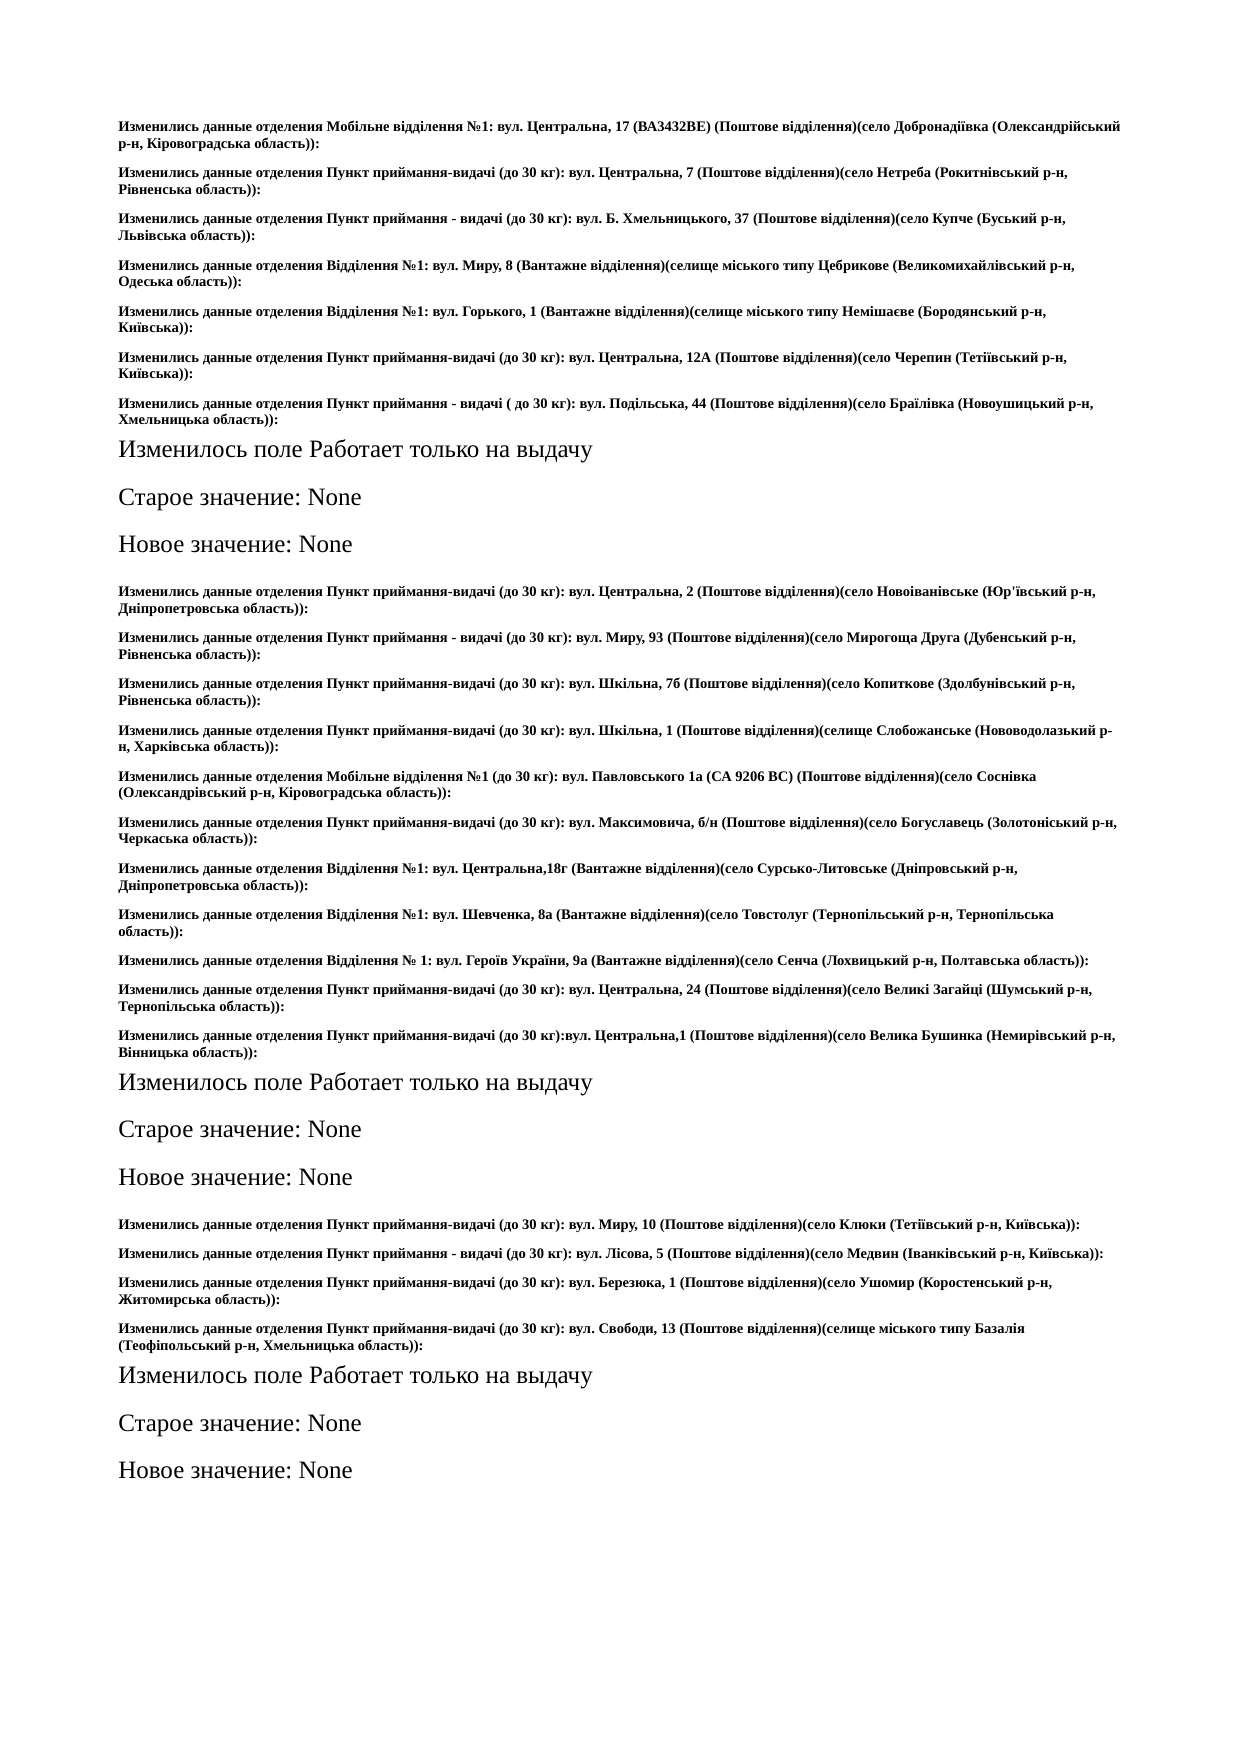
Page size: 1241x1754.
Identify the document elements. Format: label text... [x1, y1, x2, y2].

text Старое значение: None [118, 1114, 1122, 1143]
subtitle Изменились данные отделения Відділення №1: вул. Миру, 8 (Вантажне відділення)(селище міського типу Цебрикове (Великомихайлівський р-н, Одеська область)): [118, 256, 1122, 290]
subtitle Изменились данные отделения Пункт приймання-видачі (до 30 кг): вул. Шкільна, 7б (Поштове відділення)(село Копиткове (Здолбунівський р-н, Рівненська область)): [118, 675, 1122, 709]
text Изменилось поле Работает только на выдачу [118, 1360, 1122, 1389]
subtitle Изменились данные отделения Пункт приймання-видачі (до 30 кг): вул. Максимовича, б/н (Поштове відділення)(село Богуславець (Золотоніський р-н, Черкаська область)): [118, 813, 1122, 847]
subtitle Изменились данные отделения Пункт приймання-видачі (до 30 кг): вул. Центральна, 12А (Поштове відділення)(село Черепин (Тетіївський р-н, Київська)): [118, 348, 1122, 382]
text Новое значение: None [118, 529, 1122, 558]
subtitle Изменились данные отделения Відділення №1: вул. Шевченка, 8а (Вантажне відділення)(село Товстолуг (Тернопільський р-н, Тернопільська область)): [118, 906, 1122, 939]
text Новое значение: None [118, 1455, 1122, 1484]
subtitle Изменились данные отделения Пункт приймання - видачі ( до 30 кг): вул. Подільська, 44 (Поштове відділення)(село Браїлівка (Новоушицький р-н, Хмельницька область)): [118, 394, 1122, 428]
subtitle Изменились данные отделения Пункт приймання - видачі (до 30 кг): вул. Б. Хмельницького, 37 (Поштове відділення)(село Купче (Буський р-н, Львівська область)): [118, 210, 1122, 244]
subtitle Изменились данные отделения Відділення №1: вул. Центральна,18г (Вантажне відділення)(село Сурсько-Литовське (Дніпровський р-н, Дніпропетровська область)): [118, 859, 1122, 893]
subtitle Изменились данные отделения Пункт приймання - видачі (до 30 кг): вул. Лісова, 5 (Поштове відділення)(село Медвин (Іванківський р-н, Київська)): [118, 1245, 1122, 1262]
subtitle Изменились данные отделения Відділення №1: вул. Горького, 1 (Вантажне відділення)(селище міського типу Немішаєве (Бородянський р-н, Київська)): [118, 302, 1122, 336]
text Старое значение: None [118, 1408, 1122, 1436]
subtitle Изменились данные отделения Пункт приймання - видачі (до 30 кг): вул. Миру, 93 (Поштове відділення)(село Мирогоща Друга (Дубенський р-н, Рівненська область)): [118, 629, 1122, 663]
text Новое значение: None [118, 1162, 1122, 1191]
subtitle Изменились данные отделения Пункт приймання-видачі (до 30 кг): вул. Миру, 10 (Поштове відділення)(село Клюки (Тетіївський р-н, Київська)): [118, 1216, 1122, 1232]
text Изменилось поле Работает только на выдачу [118, 1067, 1122, 1095]
subtitle Изменились данные отделения Пункт приймання-видачі (до 30 кг): вул. Березюка, 1 (Поштове відділення)(село Ушомир (Коростенський р-н, Житомирська область)): [118, 1274, 1122, 1308]
subtitle Изменились данные отделения Пункт приймання-видачі (до 30 кг): вул. Свободи, 13 (Поштове відділення)(селище міського типу Базалія (Теофіпольський р-н, Хмельницька область)): [118, 1320, 1122, 1354]
subtitle Изменились данные отделения Відділення № 1: вул. Героїв України, 9а (Вантажне відділення)(село Сенча (Лохвицький р-н, Полтавська область)): [118, 952, 1122, 968]
subtitle Изменились данные отделения Пункт приймання-видачі (до 30 кг):вул. Центральна,1 (Поштове відділення)(село Велика Бушинка (Немирівський р-н, Вінницька область)): [118, 1027, 1122, 1060]
subtitle Изменились данные отделения Пункт приймання-видачі (до 30 кг): вул. Центральна, 7 (Поштове відділення)(село Нетреба (Рокитнівський р-н, Рівненська область)): [118, 164, 1122, 198]
subtitle Изменились данные отделения Мобільне відділення №1 (до 30 кг): вул. Павловського 1а (СА 9206 ВС) (Поштове відділення)(село Соснівка (Олександрівський р-н, Кіровоградська область)): [118, 767, 1122, 801]
text Старое значение: None [118, 482, 1122, 511]
subtitle Изменились данные отделения Мобільне відділення №1: вул. Центральна, 17 (ВА3432ВЕ) (Поштове відділення)(село Добронадіївка (Олександрійський р-н, Кіровоградська область)): [118, 118, 1122, 152]
subtitle Изменились данные отделения Пункт приймання-видачі (до 30 кг): вул. Центральна, 24 (Поштове відділення)(село Великі Загайці (Шумський р-н, Тернопільська область)): [118, 981, 1122, 1014]
subtitle Изменились данные отделения Пункт приймання-видачі (до 30 кг): вул. Центральна, 2 (Поштове відділення)(село Новоіванівське (Юр'ївський р-н, Дніпропетровська область)): [118, 583, 1122, 617]
subtitle Изменились данные отделения Пункт приймання-видачі (до 30 кг): вул. Шкільна, 1 (Поштове відділення)(селище Слобожанське (Нововодолазький р-н, Харківська область)): [118, 721, 1122, 755]
text Изменилось поле Работает только на выдачу [118, 434, 1122, 463]
